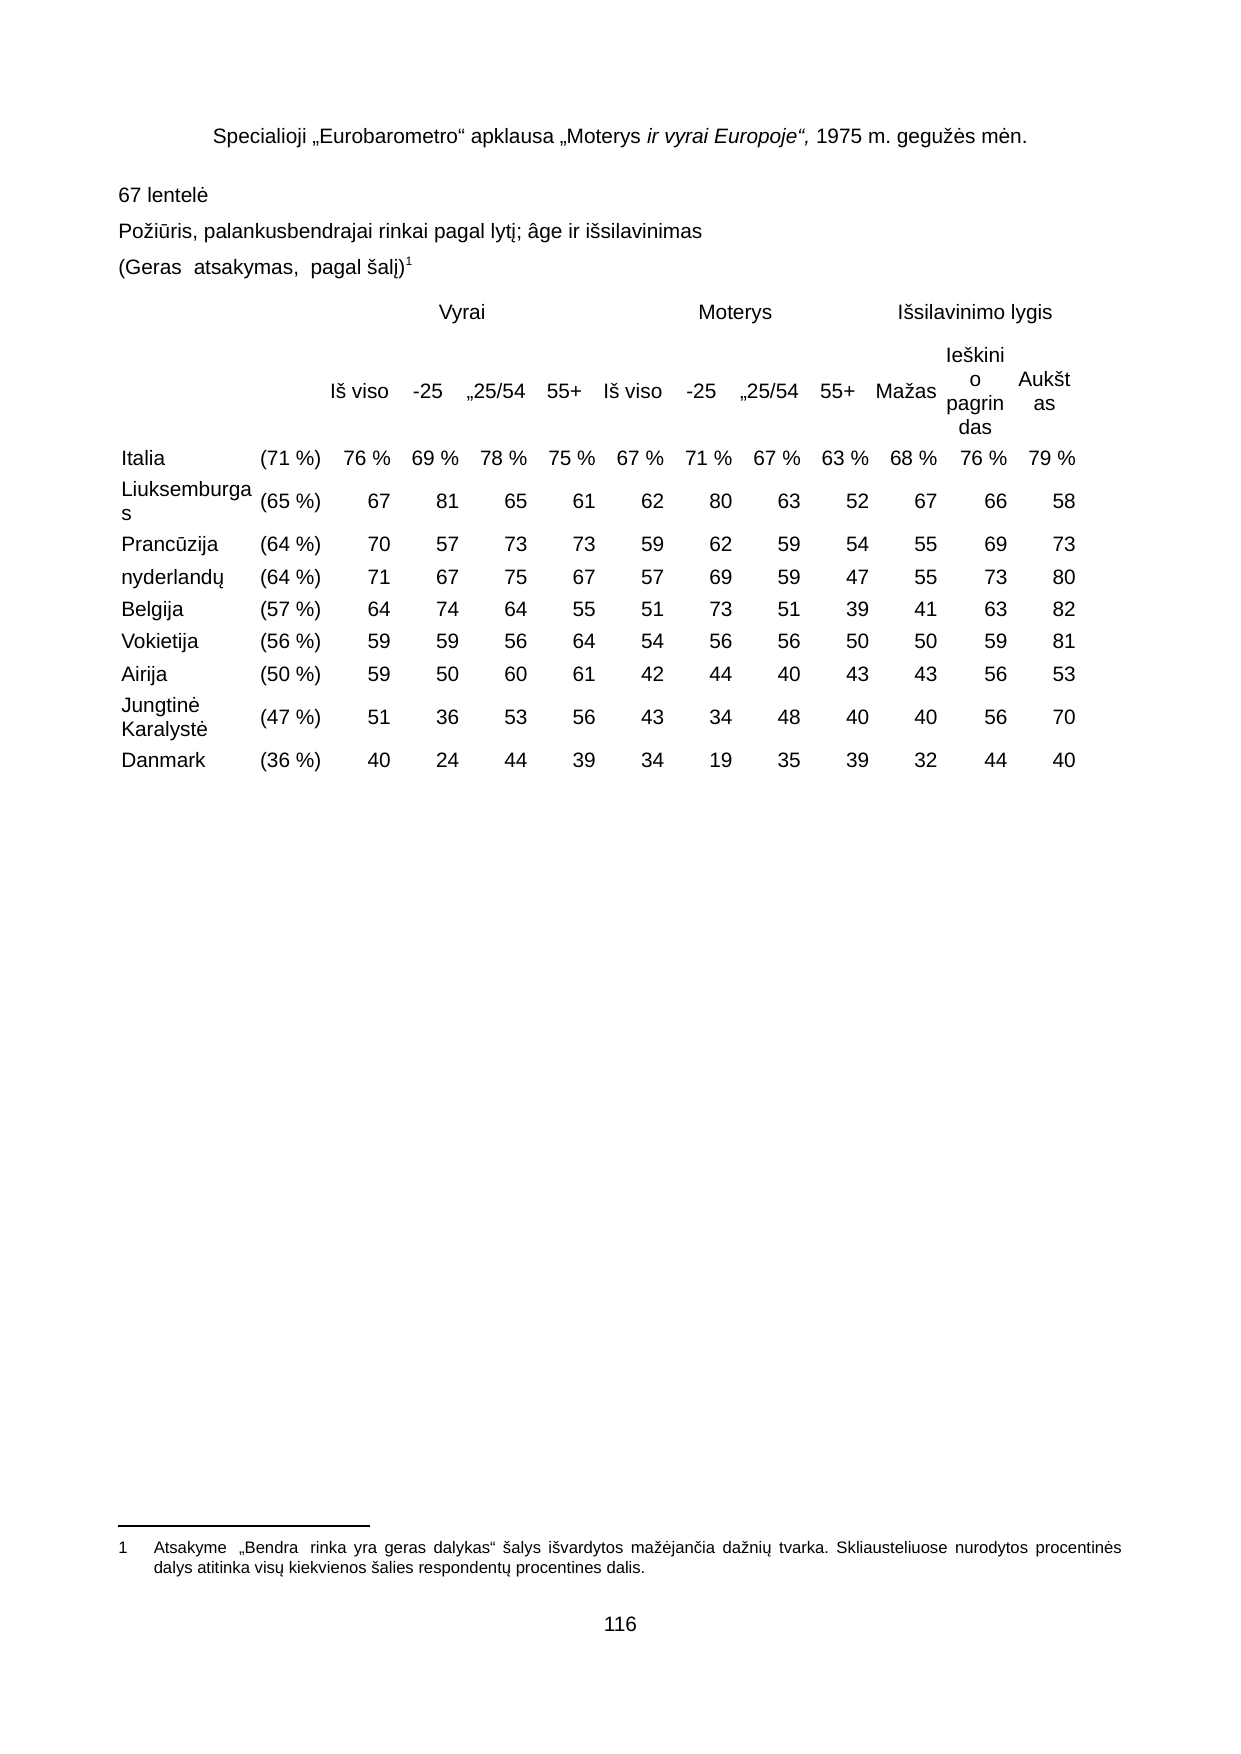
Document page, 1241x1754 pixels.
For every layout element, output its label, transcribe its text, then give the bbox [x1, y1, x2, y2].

table_cell 71 [325, 560, 393, 593]
table_cell 44 [462, 744, 530, 776]
table_cell 59 [599, 528, 667, 560]
table_cell 73 [1010, 528, 1078, 560]
table_cell 70 [325, 528, 393, 560]
table_cell Iš viso [325, 340, 393, 442]
table_header Moterys [599, 284, 872, 340]
table_cell (36 %) [257, 744, 325, 776]
table_cell 63 % [804, 442, 872, 474]
table_cell 40 [804, 690, 872, 744]
table_cell Prancūzija [118, 528, 257, 560]
table_cell (64 %) [257, 560, 325, 593]
table_cell 43 [599, 690, 667, 744]
table_cell 59 [325, 658, 393, 690]
table_cell (65 %) [257, 474, 325, 528]
table_cell (57 %) [257, 593, 325, 625]
table_cell 59 [325, 625, 393, 657]
table_cell 64 [530, 625, 598, 657]
table_cell 51 [735, 593, 803, 625]
table_cell „25/54 [462, 340, 530, 442]
table_header Vyrai [325, 284, 598, 340]
table_cell -25 [394, 340, 462, 442]
table_cell 41 [872, 593, 940, 625]
table_cell Vokietija [118, 625, 257, 657]
table_cell 55 [872, 528, 940, 560]
table_cell 75 [462, 560, 530, 593]
table_cell 56 [940, 690, 1010, 744]
table_cell 19 [667, 744, 735, 776]
table_cell 32 [872, 744, 940, 776]
table_cell 76 % [325, 442, 393, 474]
table_cell 67 [872, 474, 940, 528]
table_cell 60 [462, 658, 530, 690]
table_header [118, 284, 257, 340]
table_cell 59 [735, 560, 803, 593]
table_cell [257, 340, 325, 442]
table_cell 44 [940, 744, 1010, 776]
table_cell 53 [462, 690, 530, 744]
table_cell Liuksemburgas [118, 474, 257, 528]
table_cell 50 [872, 625, 940, 657]
table_cell Jungtinė Karalystė [118, 690, 257, 744]
table_cell 73 [530, 528, 598, 560]
table_cell 39 [530, 744, 598, 776]
table_cell 73 [667, 593, 735, 625]
table_cell 80 [1010, 560, 1078, 593]
table_cell 55 [872, 560, 940, 593]
table_cell Aukštas [1010, 340, 1078, 442]
table_cell -25 [667, 340, 735, 442]
table_cell 47 [804, 560, 872, 593]
table_cell 78 % [462, 442, 530, 474]
table_cell 48 [735, 690, 803, 744]
table_cell 62 [599, 474, 667, 528]
table_cell 42 [599, 658, 667, 690]
table_cell 54 [804, 528, 872, 560]
table_cell (50 %) [257, 658, 325, 690]
table_cell 55 [530, 593, 598, 625]
table_cell 50 [394, 658, 462, 690]
table_cell 51 [599, 593, 667, 625]
table_cell 70 [1010, 690, 1078, 744]
table_cell 81 [394, 474, 462, 528]
table_cell 73 [462, 528, 530, 560]
table_cell (47 %) [257, 690, 325, 744]
table_cell 53 [1010, 658, 1078, 690]
table_cell 74 [394, 593, 462, 625]
table_cell 57 [599, 560, 667, 593]
table_cell 59 [940, 625, 1010, 657]
table_cell 59 [394, 625, 462, 657]
table_cell 56 [530, 690, 598, 744]
table_cell 81 [1010, 625, 1078, 657]
table_cell 50 [804, 625, 872, 657]
table_cell 40 [325, 744, 393, 776]
table_cell (71 %) [257, 442, 325, 474]
table_cell (64 %) [257, 528, 325, 560]
table_cell 52 [804, 474, 872, 528]
table_cell nyderlandų [118, 560, 257, 593]
text Atsakyme „Bendra rinka yra geras dalykas“ šalys išvardytos mažėjančia dažnių tvarka. Skliausteliuose nurodytos procentinės dalys atitinka visų kiekvienos šalies respondentų procentines dalis. [118, 1538, 1122, 1577]
table_cell Airija [118, 658, 257, 690]
table_cell 56 [735, 625, 803, 657]
table_cell 61 [530, 658, 598, 690]
table_cell 62 [667, 528, 735, 560]
table_cell 69 % [394, 442, 462, 474]
table_cell 24 [394, 744, 462, 776]
table_cell 39 [804, 744, 872, 776]
table_cell 80 [667, 474, 735, 528]
table_cell (56 %) [257, 625, 325, 657]
table_cell [118, 340, 257, 442]
table_header Išsilavinimo lygis [872, 284, 1078, 340]
table_cell 71 % [667, 442, 735, 474]
table_cell 40 [872, 690, 940, 744]
table_cell 44 [667, 658, 735, 690]
table_cell 63 [940, 593, 1010, 625]
table_cell 56 [462, 625, 530, 657]
table_cell 55+ [530, 340, 598, 442]
text Požiūris, palankusbendrajai rinkai pagal lytį; âge ir išsilavinimas [118, 219, 1122, 243]
table_cell 54 [599, 625, 667, 657]
table_cell 57 [394, 528, 462, 560]
table_header [257, 284, 325, 340]
table_cell 56 [667, 625, 735, 657]
table_cell 40 [1010, 744, 1078, 776]
table_cell 58 [1010, 474, 1078, 528]
table_cell 36 [394, 690, 462, 744]
table_cell 69 [667, 560, 735, 593]
table_cell 59 [735, 528, 803, 560]
table_cell 67 % [599, 442, 667, 474]
table_cell 64 [462, 593, 530, 625]
table_cell 43 [872, 658, 940, 690]
table_cell 34 [667, 690, 735, 744]
table_cell 76 % [940, 442, 1010, 474]
table_cell 67 [530, 560, 598, 593]
table_cell Danmark [118, 744, 257, 776]
table_cell Ieškinio pagrindas [940, 340, 1010, 442]
text (Geras atsakymas, pagal šalį) [118, 254, 1122, 278]
table_cell 79 % [1010, 442, 1078, 474]
table_cell 40 [735, 658, 803, 690]
table_cell 82 [1010, 593, 1078, 625]
table_cell Iš viso [599, 340, 667, 442]
table_cell Italia [118, 442, 257, 474]
table_cell 67 % [735, 442, 803, 474]
text 67 lentelė [118, 183, 1122, 207]
table_cell 51 [325, 690, 393, 744]
table_cell 67 [325, 474, 393, 528]
table_cell 75 % [530, 442, 598, 474]
table_cell 73 [940, 560, 1010, 593]
table_cell 67 [394, 560, 462, 593]
table_cell 66 [940, 474, 1010, 528]
table_cell 69 [940, 528, 1010, 560]
table_cell Belgija [118, 593, 257, 625]
table_cell 35 [735, 744, 803, 776]
table_cell 63 [735, 474, 803, 528]
table_cell 68 % [872, 442, 940, 474]
table_cell 39 [804, 593, 872, 625]
table_cell 55+ [804, 340, 872, 442]
table_cell 34 [599, 744, 667, 776]
table_cell Mažas [872, 340, 940, 442]
table_cell „25/54 [735, 340, 803, 442]
table_cell 56 [940, 658, 1010, 690]
table_cell 65 [462, 474, 530, 528]
table_cell 64 [325, 593, 393, 625]
table_cell 43 [804, 658, 872, 690]
table_cell 61 [530, 474, 598, 528]
